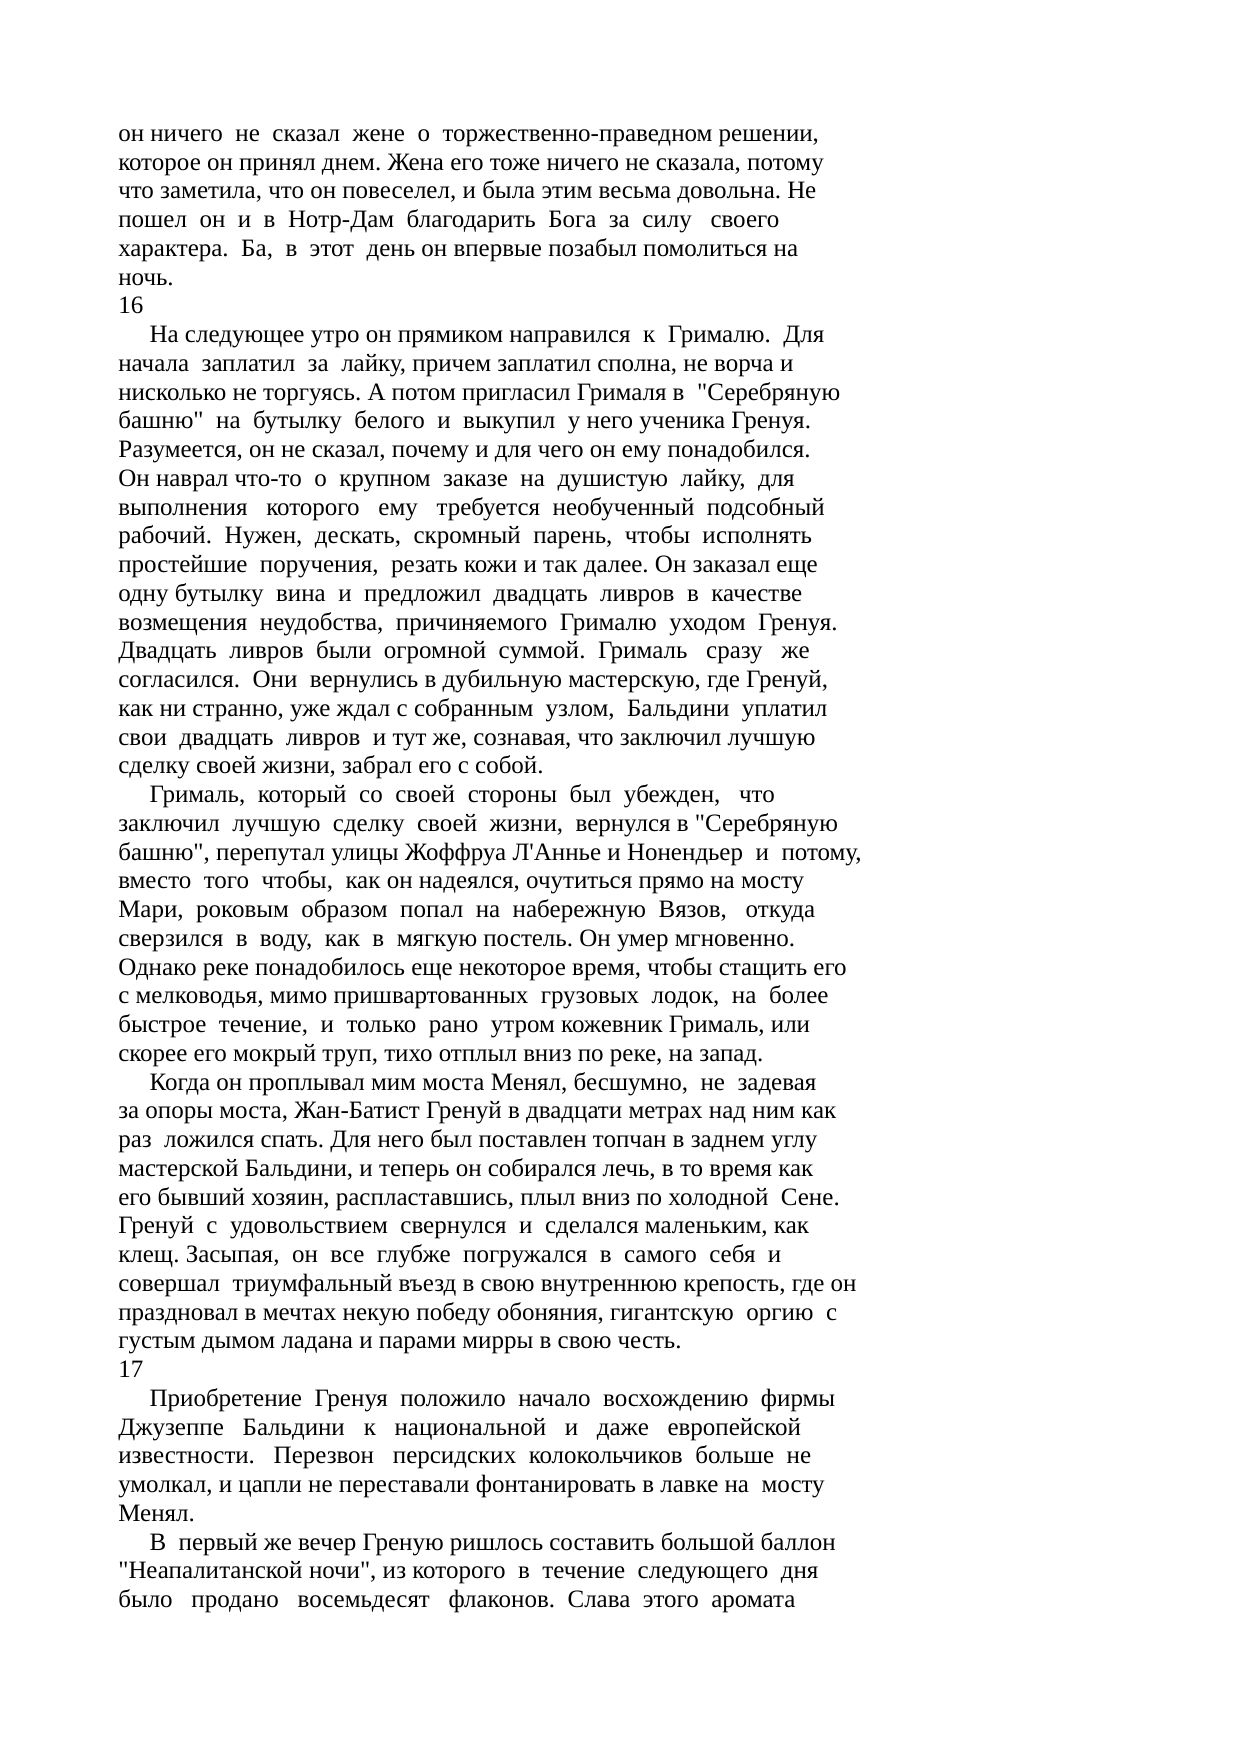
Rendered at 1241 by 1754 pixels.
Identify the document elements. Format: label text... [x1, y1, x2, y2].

text простейшие поручения, резать кожи и так далее. Он заказал еще [118, 549, 1122, 578]
text рабочий. Нужен, дескать, скромный парень, чтобы исполнять [118, 521, 1122, 549]
text скорее его мокрый труп, тихо отплыл вниз по реке, на запад. [118, 1038, 1122, 1067]
text вместо того чтобы, как он надеялся, очутиться прямо на мосту [118, 866, 1122, 894]
text сверзился в воду, как в мягкую постель. Он умер мгновенно. [118, 923, 1122, 952]
text согласился. Они вернулись в дубильную мастерскую, где Гренуй, [118, 664, 1122, 693]
text 17 [118, 1354, 1122, 1383]
text нисколько не торгуясь. А потом пригласил Грималя в "Серебряную [118, 377, 1122, 406]
text выполнения которого ему требуется необученный подсобный [118, 492, 1122, 521]
text 16 [118, 291, 1122, 319]
text Мари, роковым образом попал на набережную Вязов, откуда [118, 894, 1122, 923]
text В первый же вечер Греную ришлось составить большой баллон [118, 1527, 1122, 1556]
text что заметила, что он повеселел, и была этим весьма довольна. Не [118, 176, 1122, 204]
text праздновал в мечтах некую победу обоняния, гигантскую оргию с [118, 1297, 1122, 1326]
text его бывший хозяин, распластавшись, плыл вниз по холодной Сене. [118, 1182, 1122, 1211]
text мастерской Бальдини, и теперь он собирался лечь, в то время как [118, 1153, 1122, 1182]
text было продано восемьдесят флаконов. Слава этого аромата [118, 1584, 1122, 1613]
text Гренуй с удовольствием свернулся и сделался маленьким, как [118, 1211, 1122, 1239]
text Однако реке понадобилось еще некоторое время, чтобы стащить его [118, 952, 1122, 981]
text пошел он и в Нотр-Дам благодарить Бога за силу своего [118, 204, 1122, 233]
text которое он принял днем. Жена его тоже ничего не сказала, потому [118, 147, 1122, 176]
text сделку своей жизни, забрал его с собой. [118, 751, 1122, 779]
text Грималь, который со своей стороны был убежден, что [118, 779, 1122, 808]
text башню" на бутылку белого и выкупил у него ученика Гренуя. [118, 406, 1122, 434]
text густым дымом ладана и парами мирры в свою честь. [118, 1326, 1122, 1354]
text Двадцать ливров были огромной суммой. Грималь сразу же [118, 636, 1122, 664]
text начала заплатил за лайку, причем заплатил сполна, не ворча и [118, 348, 1122, 377]
text Когда он проплывал мим моста Менял, бесшумно, не задевая [118, 1067, 1122, 1096]
text характера. Ба, в этот день он впервые позабыл помолиться на [118, 233, 1122, 262]
text "Неапалитанской ночи", из которого в течение следующего дня [118, 1556, 1122, 1584]
text умолкал, и цапли не переставали фонтанировать в лавке на мосту [118, 1469, 1122, 1498]
text заключил лучшую сделку своей жизни, вернулся в "Серебряную [118, 808, 1122, 837]
text раз ложился спать. Для него был поставлен топчан в заднем углу [118, 1124, 1122, 1153]
text известности. Перезвон персидских колокольчиков больше не [118, 1441, 1122, 1469]
text он ничего не сказал жене о торжественно-праведном решении, [118, 118, 1122, 147]
text башню", перепутал улицы Жоффруа Л'Аннье и Нонендьер и потому, [118, 837, 1122, 866]
text ночь. [118, 262, 1122, 291]
text за опоры моста, Жан-Батист Гренуй в двадцати метрах над ним как [118, 1096, 1122, 1124]
text с мелководья, мимо пришвартованных грузовых лодок, на более [118, 981, 1122, 1009]
text совершал триумфальный въезд в свою внутреннюю крепость, где он [118, 1268, 1122, 1297]
text свои двадцать ливров и тут же, сознавая, что заключил лучшую [118, 722, 1122, 751]
text На следующее утро он прямиком направился к Грималю. Для [118, 319, 1122, 348]
text Джузеппе Бальдини к национальной и даже европейской [118, 1412, 1122, 1441]
text клещ. Засыпая, он все глубже погружался в самого себя и [118, 1239, 1122, 1268]
text Он наврал что-то о крупном заказе на душистую лайку, для [118, 463, 1122, 492]
text быстрое течение, и только рано утром кожевник Грималь, или [118, 1009, 1122, 1038]
text Менял. [118, 1498, 1122, 1527]
text Разумеется, он не сказал, почему и для чего он ему понадобился. [118, 434, 1122, 463]
text как ни странно, уже ждал с собранным узлом, Бальдини уплатил [118, 693, 1122, 722]
text возмещения неудобства, причиняемого Грималю уходом Гренуя. [118, 607, 1122, 636]
text Приобретение Гренуя положило начало восхождению фирмы [118, 1383, 1122, 1412]
text одну бутылку вина и предложил двадцать ливров в качестве [118, 578, 1122, 607]
